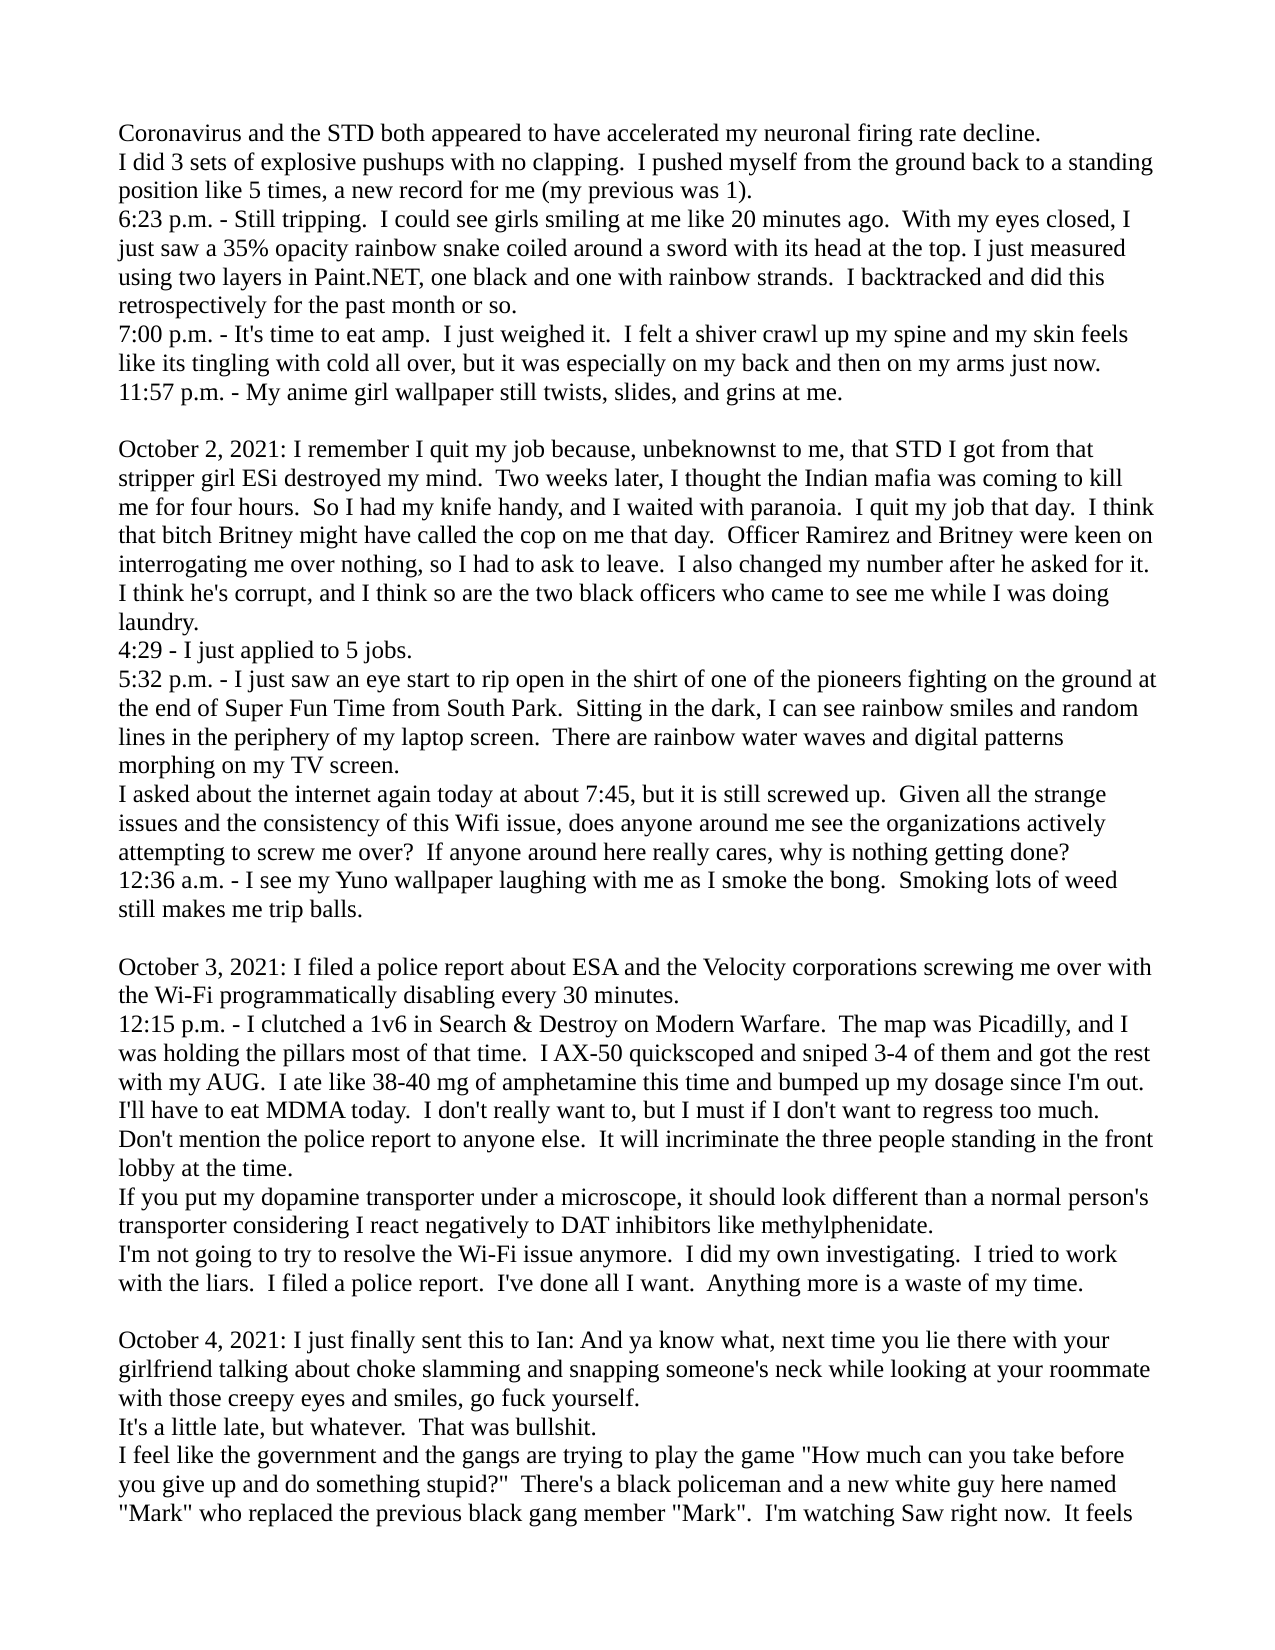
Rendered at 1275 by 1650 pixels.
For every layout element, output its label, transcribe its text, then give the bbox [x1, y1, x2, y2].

text 11:57 p.m. - My anime girl wallpaper still twists, slides, and grins at me. [118, 377, 1157, 406]
text 12:36 a.m. - I see my Yuno wallpaper laughing with me as I smoke the bong. Smoking lots of weed still makes me trip balls. [118, 866, 1157, 923]
text I did 3 sets of explosive pushups with no clapping. I pushed myself from the ground back to a standing position like 5 times, a new record for me (my previous was 1). [118, 147, 1157, 204]
text I feel like the government and the gangs are trying to play the game "How much can you take before you give up and do something stupid?" There's a black policeman and a new white guy here named "Mark" who replaced the previous black gang member "Mark". I'm watching Saw right now. It feels [118, 1441, 1157, 1527]
text October 2, 2021: I remember I quit my job because, unbeknownst to me, that STD I got from that stripper girl ESi destroyed my mind. Two weeks later, I thought the Indian mafia was coming to kill me for four hours. So I had my knife handy, and I waited with paranoia. I quit my job that day. I think that bitch Britney might have called the cop on me that day. Officer Ramirez and Britney were keen on interrogating me over nothing, so I had to ask to leave. I also changed my number after he asked for it. I think he's corrupt, and I think so are the two black officers who came to see me while I was doing laundry. [118, 434, 1157, 636]
text 7:00 p.m. - It's time to eat amp. I just weighed it. I felt a shiver crawl up my spine and my skin feels like its tingling with cold all over, but it was especially on my back and then on my arms just now. [118, 319, 1157, 377]
text It's a little late, but whatever. That was bullshit. [118, 1412, 1157, 1441]
text 4:29 - I just applied to 5 jobs. [118, 636, 1157, 664]
text If you put my dopamine transporter under a microscope, it should look different than a normal person's transporter considering I react negatively to DAT inhibitors like methylphenidate. [118, 1182, 1157, 1239]
text 5:32 p.m. - I just saw an eye start to rip open in the shirt of one of the pioneers fighting on the ground at the end of Super Fun Time from South Park. Sitting in the dark, I can see rainbow smiles and random lines in the periphery of my laptop screen. There are rainbow water waves and digital patterns morphing on my TV screen. [118, 664, 1157, 779]
text Coronavirus and the STD both appeared to have accelerated my neuronal firing rate decline. [118, 118, 1157, 147]
text October 3, 2021: I filed a police report about ESA and the Velocity corporations screwing me over with the Wi-Fi programmatically disabling every 30 minutes. [118, 952, 1157, 1009]
text October 4, 2021: I just finally sent this to Ian: And ya know what, next time you lie there with your girlfriend talking about choke slamming and snapping someone's neck while looking at your roommate with those creepy eyes and smiles, go fuck yourself. [118, 1326, 1157, 1412]
text 6:23 p.m. - Still tripping. I could see girls smiling at me like 20 minutes ago. With my eyes closed, I just saw a 35% opacity rainbow snake coiled around a sword with its head at the top. I just measured using two layers in Paint.NET, one black and one with rainbow strands. I backtracked and did this retrospectively for the past month or so. [118, 204, 1157, 319]
text I asked about the internet again today at about 7:45, but it is still screwed up. Given all the strange issues and the consistency of this Wifi issue, does anyone around me see the organizations actively attempting to screw me over? If anyone around here really cares, why is nothing getting done? [118, 779, 1157, 866]
text 12:15 p.m. - I clutched a 1v6 in Search & Destroy on Modern Warfare. The map was Picadilly, and I was holding the pillars most of that time. I AX-50 quickscoped and sniped 3-4 of them and got the rest with my AUG. I ate like 38-40 mg of amphetamine this time and bumped up my dosage since I'm out. I'll have to eat MDMA today. I don't really want to, but I must if I don't want to regress too much. Don't mention the police report to anyone else. It will incriminate the three people standing in the front lobby at the time. [118, 1009, 1157, 1182]
text I'm not going to try to resolve the Wi-Fi issue anymore. I did my own investigating. I tried to work with the liars. I filed a police report. I've done all I want. Anything more is a waste of my time. [118, 1239, 1157, 1297]
